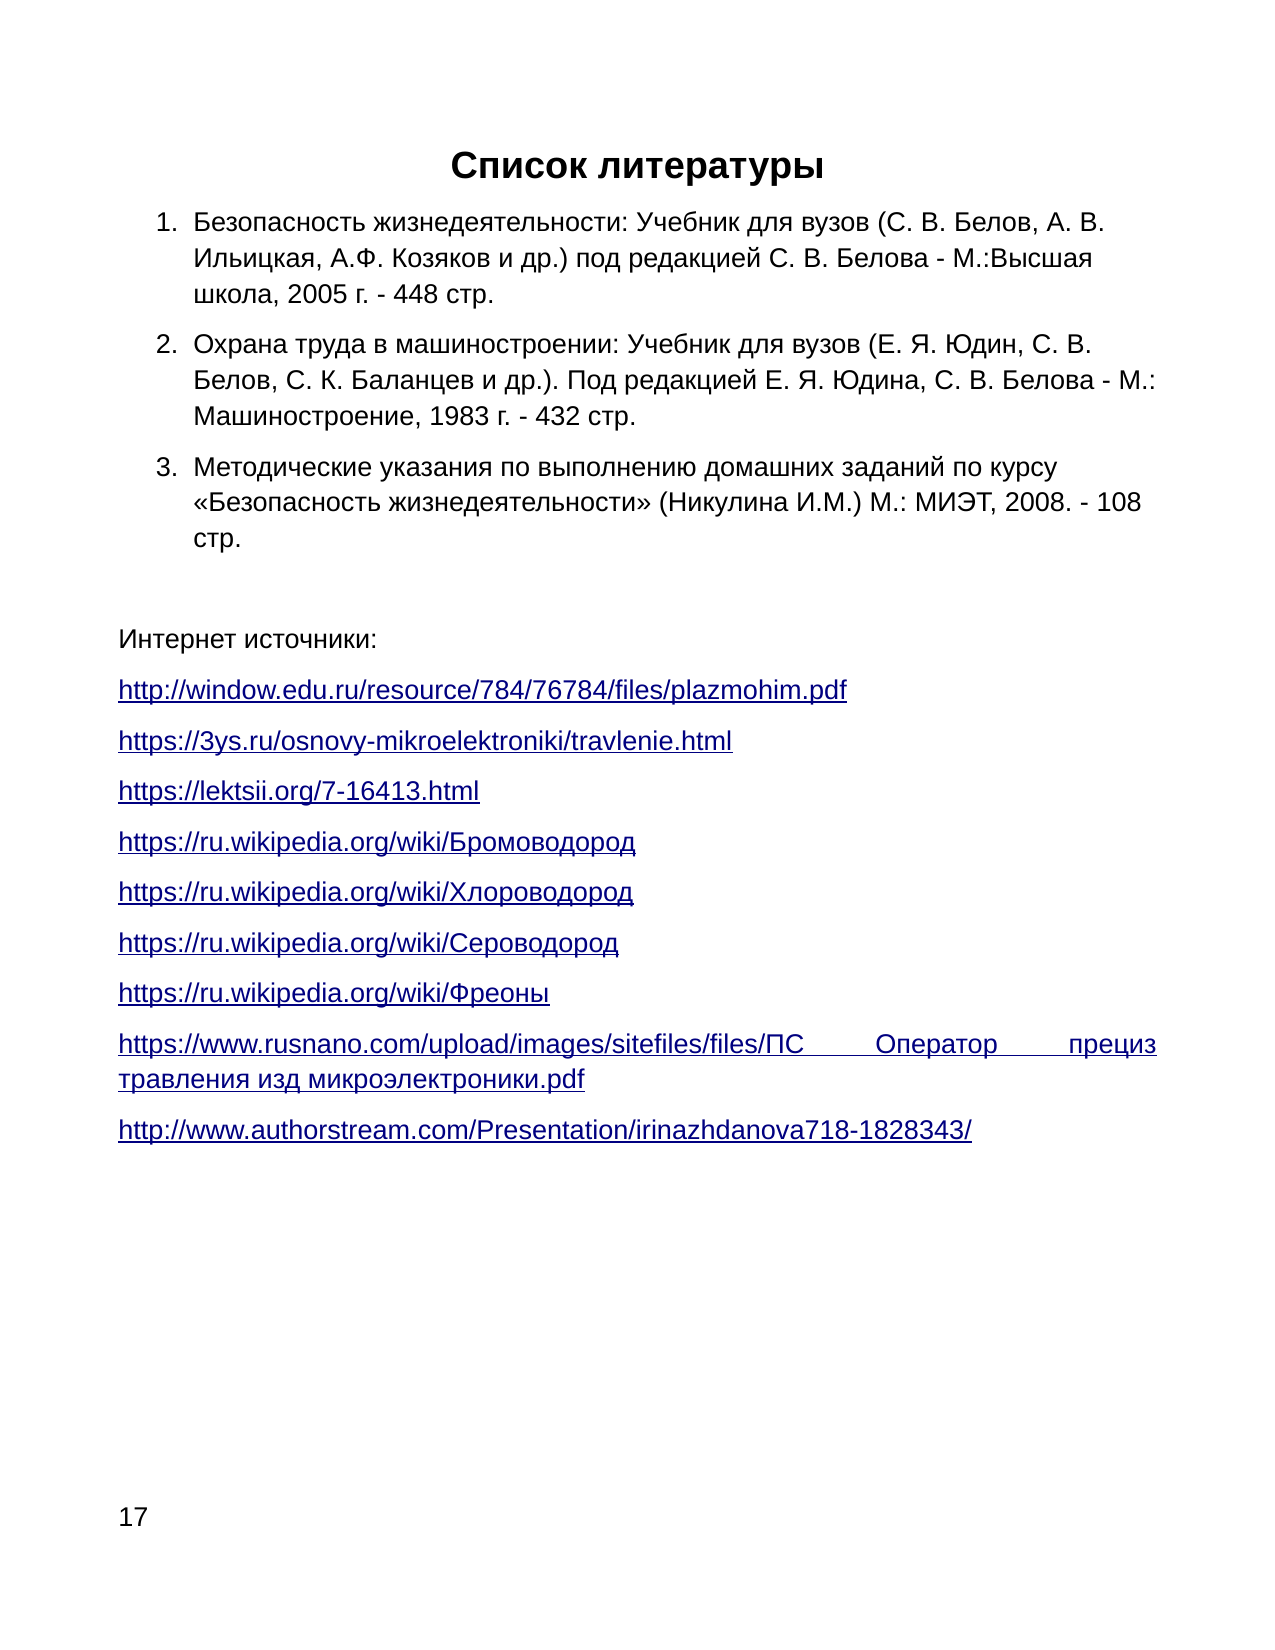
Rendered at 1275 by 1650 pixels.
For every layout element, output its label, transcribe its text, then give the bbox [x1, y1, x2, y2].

list Методические указания по выполнению домашних заданий по курсу «Безопасность жизнедеятельности» (Никулина И.М.) М.: МИЭТ, 2008. - 108 стр. [156, 451, 1157, 554]
text Интернет источники: [118, 623, 1157, 655]
text травления изд микроэлектроники.pdf [118, 1056, 1157, 1095]
list Безопасность жизнедеятельности: Учебник для вузов (С. В. Белов, А. В. Ильицкая, А.Ф. Козяков и др.) под редакцией С. В. Белова - М.:Высшая школа, 2005 г. - 448 стр. [156, 206, 1157, 309]
text https://ru.wikipedia.org/wiki/Фреоны [118, 977, 1157, 1008]
text https://3ys.ru/osnovy-mikroelektroniki/travlenie.html [118, 724, 1157, 756]
subtitle Список литературы [118, 143, 1157, 187]
text https://lektsii.org/7-16413.html [118, 775, 1157, 806]
text https://ru.wikipedia.org/wiki/Бромоводород [118, 826, 1157, 857]
text http://window.edu.ru/resource/784/76784/files/plazmohim.pdf [118, 674, 1157, 705]
list Охрана труда в машиностроении: Учебник для вузов (Е. Я. Юдин, С. В. Белов, С. К. Баланцев и др.). Под редакцией Е. Я. Юдина, С. В. Белова - М.: Машиностроение, 1983 г. - 432 стр. [156, 328, 1157, 431]
text https://ru.wikipedia.org/wiki/Хлороводород [118, 876, 1157, 907]
text http://www.authorstream.com/Presentation/irinazhdanova718-1828343/ [118, 1114, 1157, 1145]
text https://www.rusnano.com/upload/images/sitefiles/files/ПС Оператор прециз [118, 1028, 1157, 1055]
text https://ru.wikipedia.org/wiki/Сероводород [118, 927, 1157, 958]
